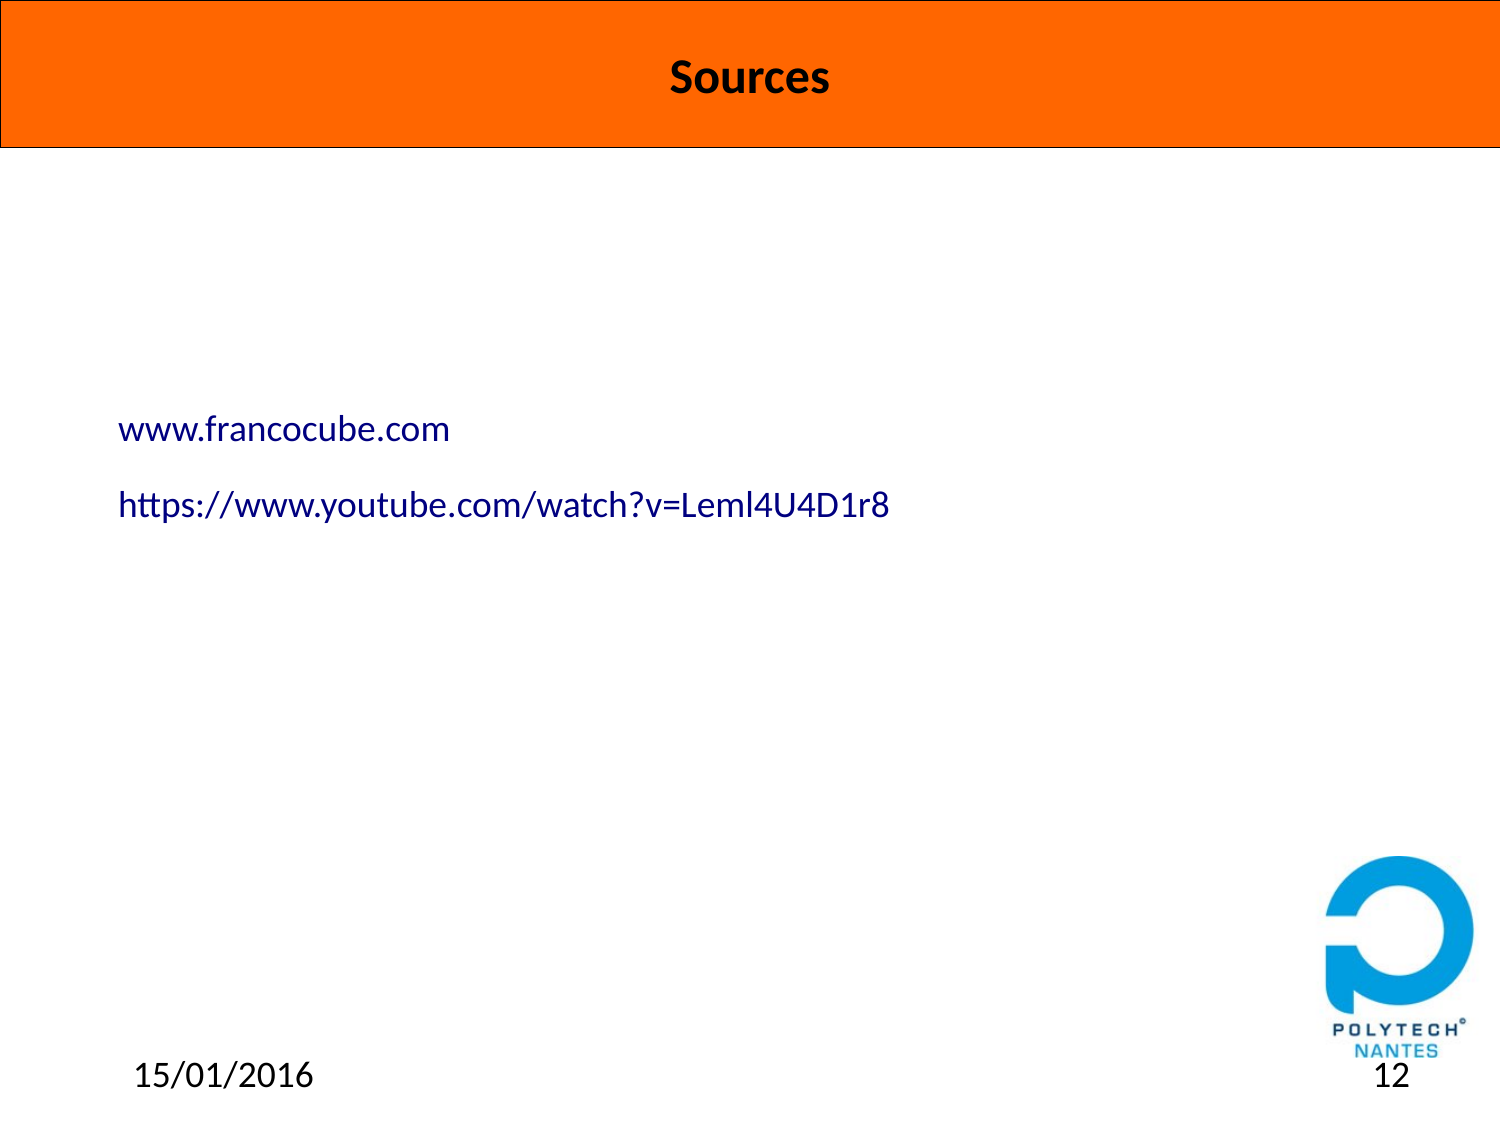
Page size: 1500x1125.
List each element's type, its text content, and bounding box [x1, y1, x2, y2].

picture [1299, 856, 1500, 1058]
title Sources [0, 0, 1500, 148]
title www.francocube.com https://www.youtube.com/watch?v=Leml4U4D1r8 [118, 349, 1394, 591]
